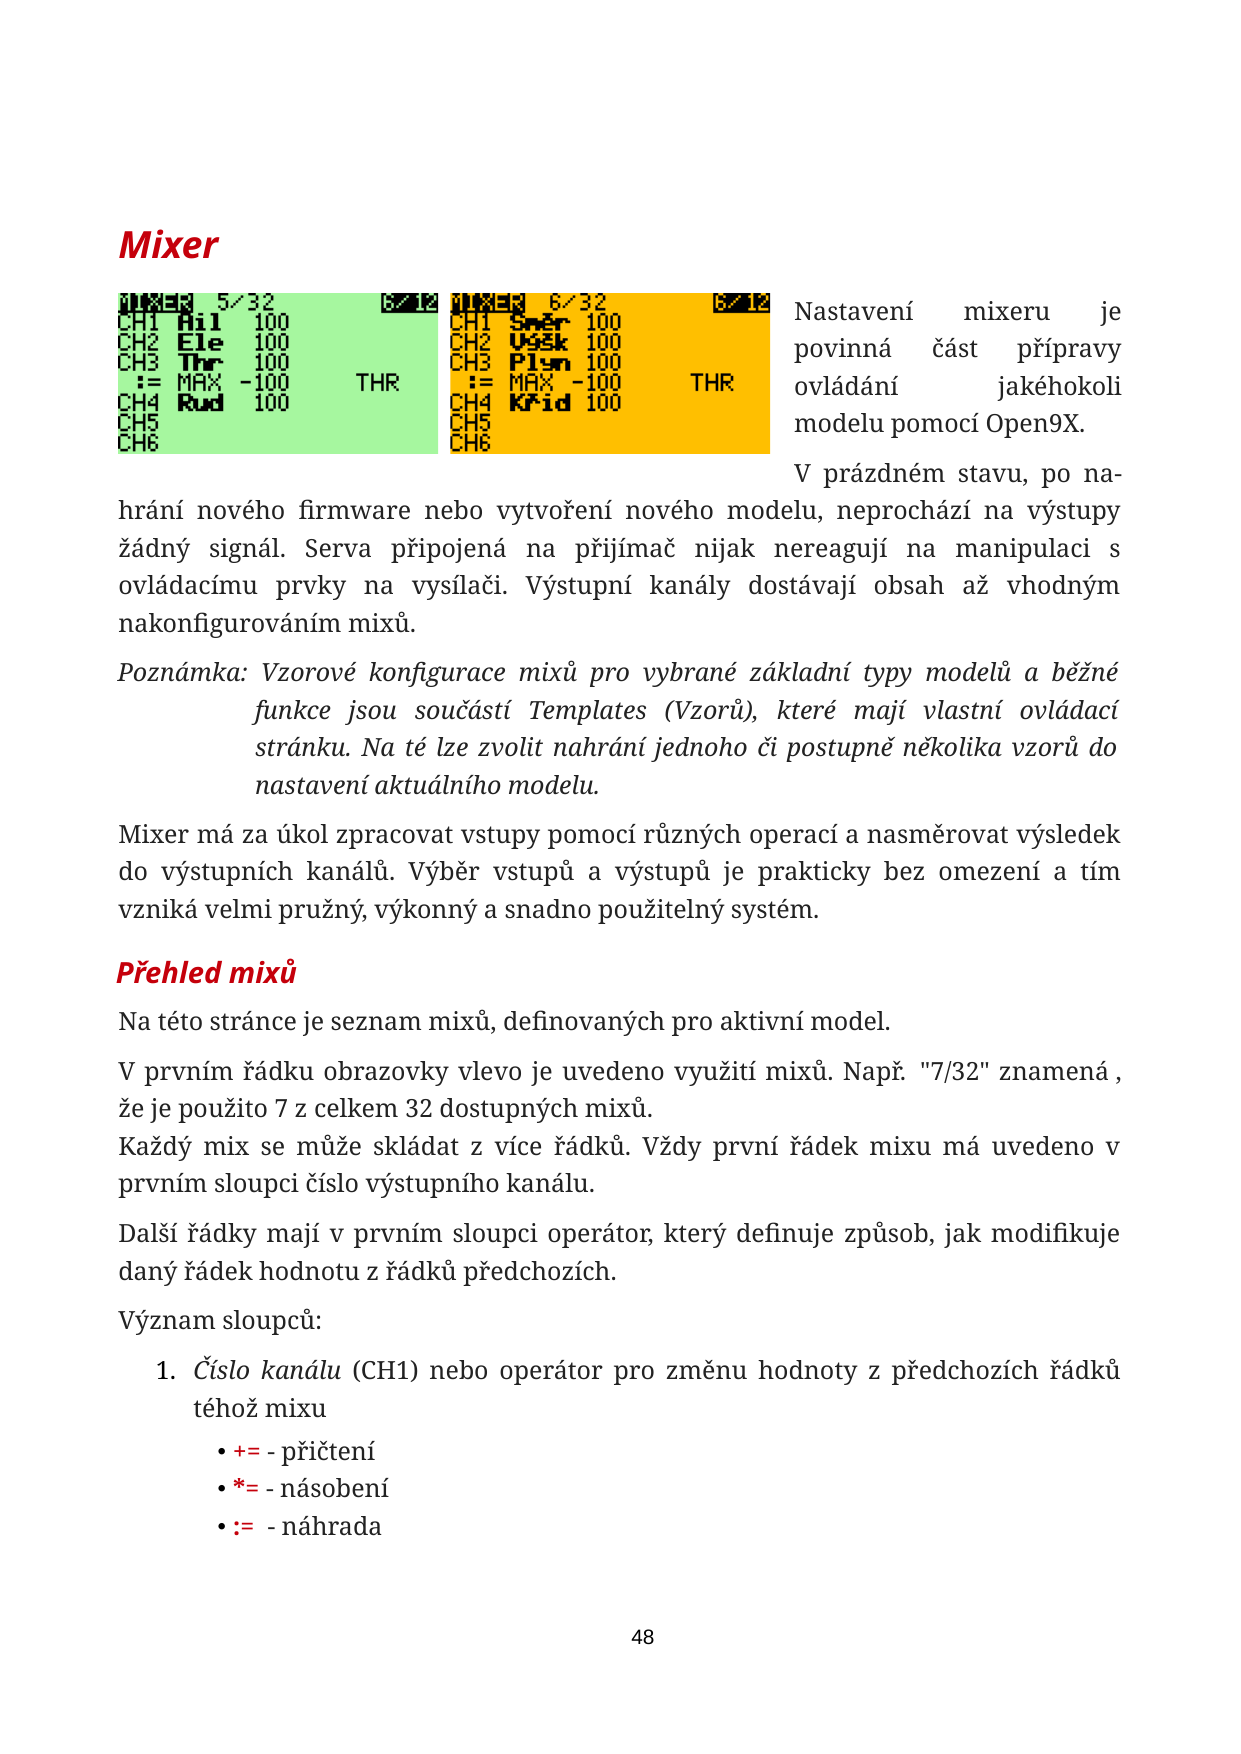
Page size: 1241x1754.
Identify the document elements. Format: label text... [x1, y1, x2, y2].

list *= - násobení [117, 1471, 1122, 1505]
text Nastavení mixeru je povinná část přípravy ovládání ja­kéhokoli modelu pomocí Open9X. [771, 293, 1122, 440]
subtitle Přehled mixů [116, 952, 1122, 992]
text Mixer má za úkol zpracovat vstupy pomocí různých operací a nasměrovat výsledek do vý­stupních kanálů. Výběr vstupů a výstupů je prakticky bez omezení a tím vzniká velmi pružný, výkonný a snadno použitelný systém. [118, 816, 1122, 925]
subtitle Mixer [118, 218, 1122, 269]
list Číslo kanálu (CH1) nebo operátor pro změnu hodnoty z předchozích řádků téhož mixu [156, 1353, 1122, 1424]
list := - náhrada [117, 1508, 1122, 1542]
text Další řádky mají v prvním sloupci operátor, který definuje způsob, jak modifikuje daný řá­dek hodnotu z řádků předchozích. [118, 1216, 1122, 1287]
list += - přičtení [117, 1434, 1122, 1468]
text V prvním řádku obrazovky vlevo je uvedeno využití mixů. Např. "7/32" znamená , že je pou­žito 7 z celkem 32 dostupných mixů. [118, 1054, 1122, 1125]
text Na této stránce je seznam mixů, definovaných pro aktivní model. [118, 1004, 1122, 1038]
picture [118, 293, 439, 454]
text V prázdném stavu, po na­hrání nového firmware nebo vytvoření nového modelu, neprochází na výstupy žádný signál. Serva připojená na přijímač nijak nereagují na manipulaci s ovládacímu prvky na vysílači. Výstupní kanály dostávají obsah až vhodným nakonfigurováním mixů. [118, 456, 1122, 639]
picture [450, 293, 771, 454]
text Každý mix se může skládat z více řádků. Vždy první řádek mixu má uvedeno v prvním sloupci číslo výstupního kanálu. [118, 1128, 1122, 1200]
text Význam sloupců: [118, 1303, 1122, 1337]
text Poznámka: Vzorové konfigurace mixů pro vybrané základní typy modelů a běžné funkce jsou součástí Templates (Vzorů), které mají vlastní ovládací stránku. Na té lze zvolit nahrání jednoho či postupně několika vzorů do nastavení aktuální­ho modelu. [117, 655, 1122, 801]
